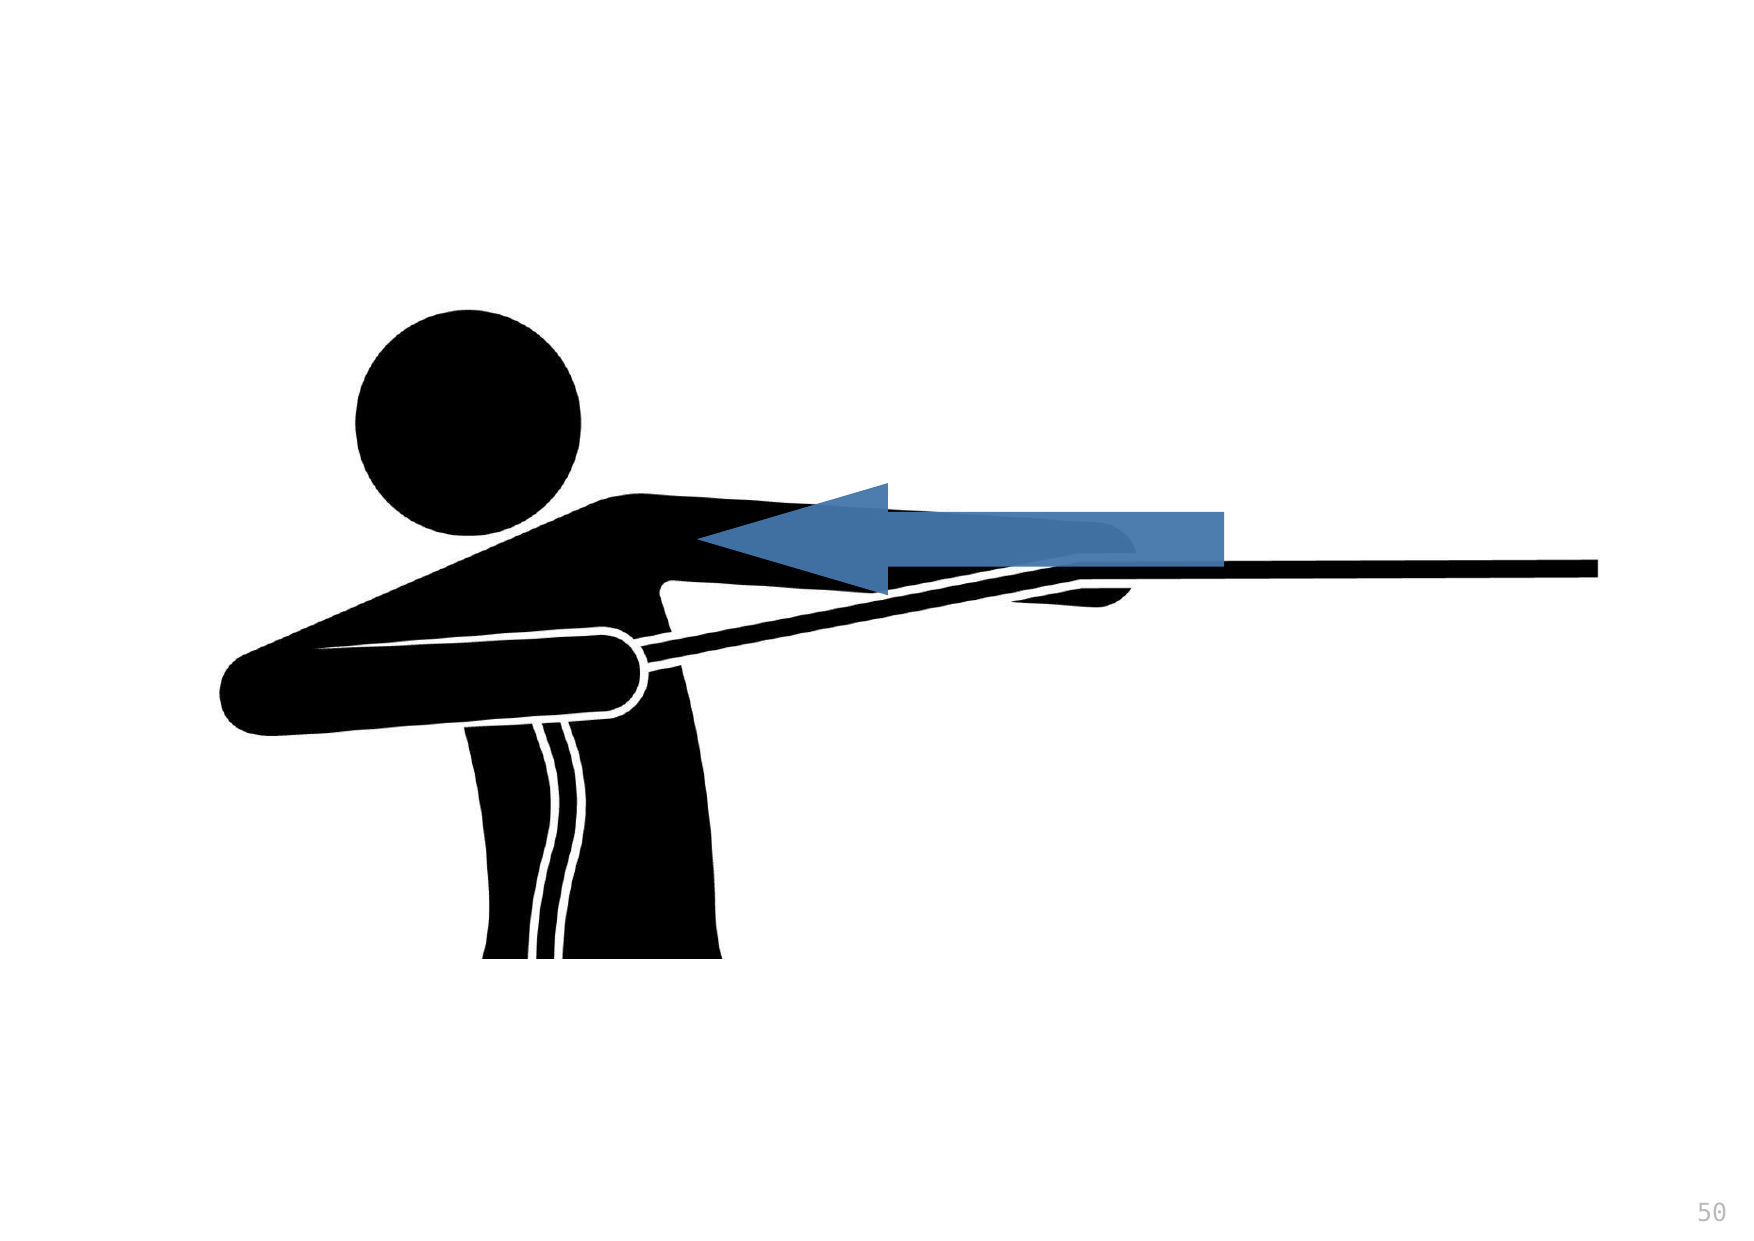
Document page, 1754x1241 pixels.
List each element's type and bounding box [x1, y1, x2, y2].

text_box [696, 483, 1225, 596]
picture [207, 299, 1606, 960]
